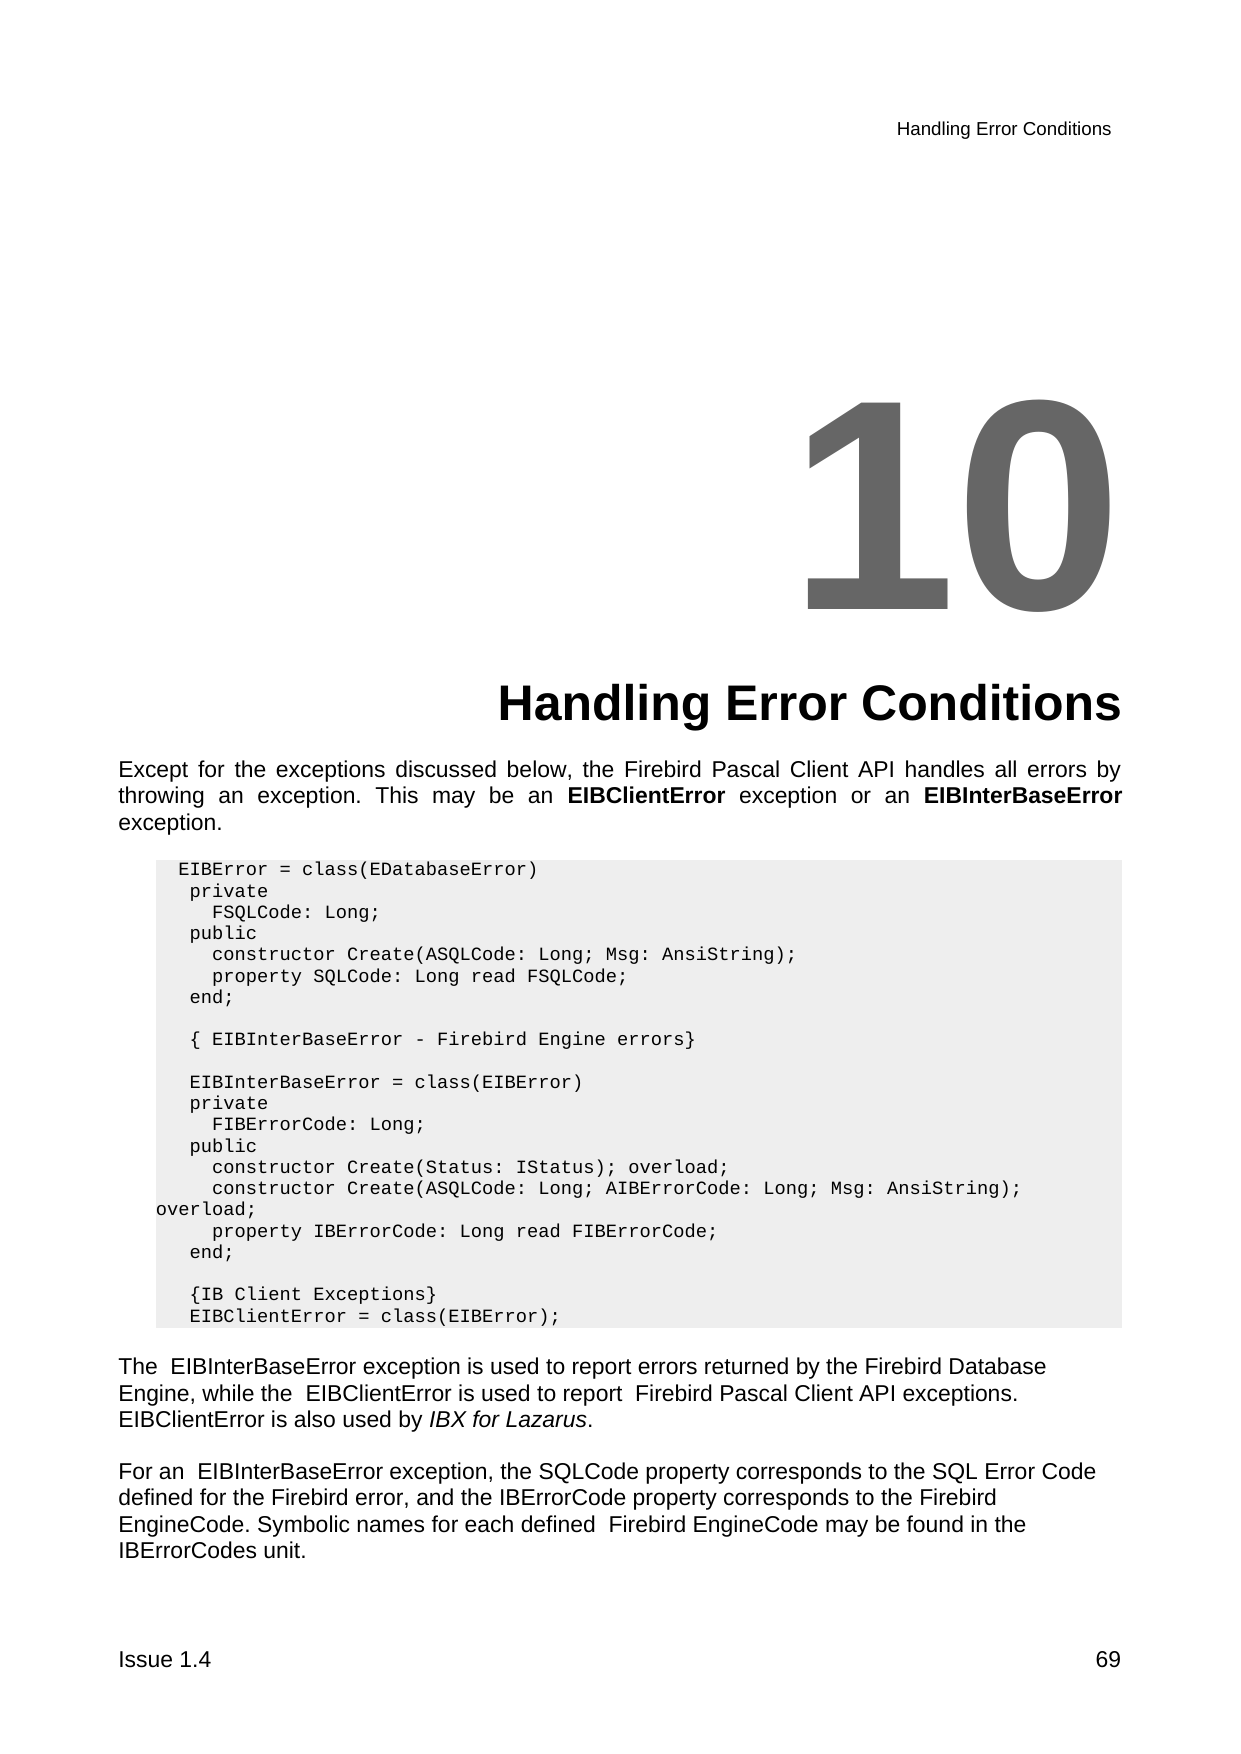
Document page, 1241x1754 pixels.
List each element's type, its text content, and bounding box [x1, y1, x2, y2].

text property SQLCode: Long read FSQLCode; [156, 966, 1122, 988]
text The EIBInterBaseError exception is used to report errors returned by the Firebird Database Engine, while the EIBClientError is used to report Firebird Pascal Client API exceptions. EIBClientError is also used by IBX for Lazarus. [118, 1353, 1122, 1432]
text private [156, 881, 1122, 903]
text FIBErrorCode: Long; [156, 1115, 1122, 1136]
text property IBErrorCode: Long read FIBErrorCode; [156, 1221, 1122, 1243]
text public [156, 924, 1122, 945]
text EIBInterBaseError = class(EIBError) [156, 1073, 1122, 1094]
text EIBError = class(EDatabaseError) [156, 860, 1122, 881]
text public [156, 1136, 1122, 1158]
text For an EIBInterBaseError exception, the SQLCode property corresponds to the SQL Error Code defined for the Firebird error, and the IBErrorCode property corresponds to the Firebird EngineCode. Symbolic names for each defined Firebird EngineCode may be found in the IBErrorCodes unit. [118, 1458, 1122, 1563]
text constructor Create(Status: IStatus); overload; [156, 1158, 1122, 1179]
text FSQLCode: Long; [156, 903, 1122, 924]
text constructor Create(ASQLCode: Long; AIBErrorCode: Long; Msg: AnsiString); overload; [156, 1179, 1122, 1221]
subtitle Handling Error Conditions [81, 328, 1122, 731]
text private [156, 1094, 1122, 1115]
text EIBClientError = class(EIBError); [156, 1306, 1122, 1328]
text end; [156, 988, 1122, 1009]
text Except for the exceptions discussed below, the Firebird Pascal Client API handles all errors by throwing an exception. This may be an EIBClientError exception or an EIBInterBaseError exception. [118, 756, 1122, 835]
text end; [156, 1243, 1122, 1264]
text constructor Create(ASQLCode: Long; Msg: AnsiString); [156, 945, 1122, 966]
text { EIBInterBaseError - Firebird Engine errors} [156, 1030, 1122, 1051]
text {IB Client Exceptions} [156, 1285, 1122, 1306]
